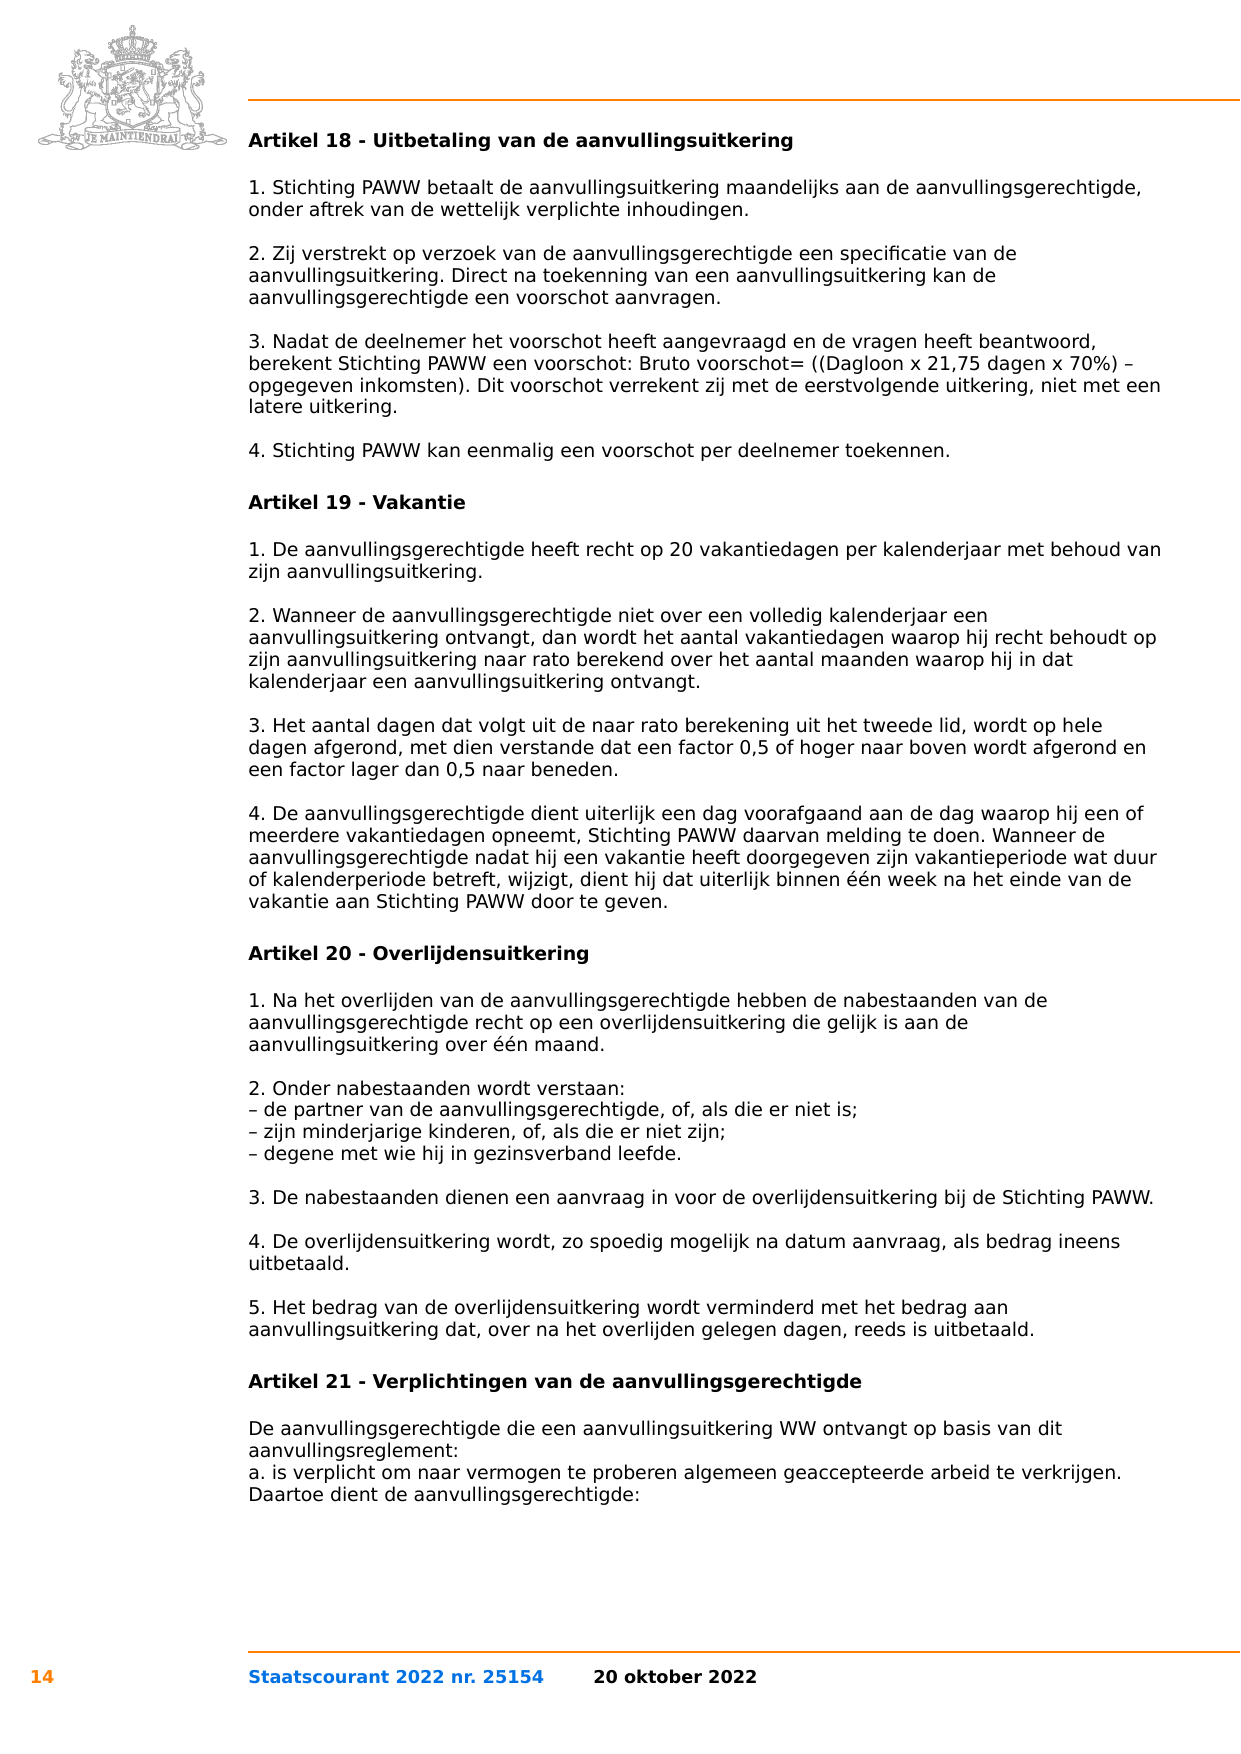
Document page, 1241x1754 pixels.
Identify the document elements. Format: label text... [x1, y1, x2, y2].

picture [38, 25, 227, 150]
text 1. Na het overlijden van de aanvullingsgerechtigde hebben de nabestaanden van de aanvullingsgerechtigde recht op een overlijdensuitkering die gelijk is aan de aanvullingsuitkering over één maand. [248, 989, 1163, 1056]
text De aanvullingsgerechtigde die een aanvullingsuitkering WW ontvangt op basis van dit aanvullingsreglement: [248, 1418, 1163, 1462]
text 3. Het aantal dagen dat volgt uit de naar rato berekening uit het tweede lid, wordt op hele dagen afgerond, met dien verstande dat een factor 0,5 of hoger naar boven wordt afgerond en een factor lager dan 0,5 naar beneden. [248, 715, 1163, 781]
text 4. De overlijdensuitkering wordt, zo spoedig mogelijk na datum aanvraag, als bedrag ineens uitbetaald. [248, 1231, 1163, 1275]
text 1. De aanvullingsgerechtigde heeft recht op 20 vakantiedagen per kalenderjaar met behoud van zijn aanvullingsuitkering. [248, 539, 1163, 583]
text 2. Wanneer de aanvullingsgerechtigde niet over een volledig kalenderjaar een aanvullingsuitkering ontvangt, dan wordt het aantal vakantiedagen waarop hij recht behoudt op zijn aanvullingsuitkering naar rato berekend over het aantal maanden waarop hij in dat kalenderjaar een aanvullingsuitkering ontvangt. [248, 605, 1163, 693]
subtitle Artikel 21 - Verplichtingen van de aanvullingsgerechtigde [248, 1371, 1163, 1393]
text – zijn minderjarige kinderen, of, als die er niet zijn; [248, 1121, 1163, 1143]
text 3. Nadat de deelnemer het voorschot heeft aangevraagd en de vragen heeft beantwoord, berekent Stichting PAWW een voorschot: Bruto voorschot= ((Dagloon x 21,75 dagen x 70%) – opgegeven inkomsten). Dit voorschot verrekent zij met de eerstvolgende uitkering, niet met een latere uitkering. [248, 331, 1163, 418]
text 3. De nabestaanden dienen een aanvraag in voor de overlijdensuitkering bij de Stichting PAWW. [248, 1187, 1163, 1209]
text 4. Stichting PAWW kan eenmalig een voorschot per deelnemer toekennen. [248, 440, 1163, 462]
text 2. Onder nabestaanden wordt verstaan: [248, 1077, 1163, 1099]
subtitle Artikel 19 - Vakantie [248, 492, 1163, 514]
text 2. Zij verstrekt op verzoek van de aanvullingsgerechtigde een specificatie van de aanvullingsuitkering. Direct na toekenning van een aanvullingsuitkering kan de aanvullingsgerechtigde een voorschot aanvragen. [248, 243, 1163, 309]
subtitle Artikel 18 - Uitbetaling van de aanvullingsuitkering [248, 130, 1163, 152]
text a. is verplicht om naar vermogen te proberen algemeen geaccepteerde arbeid te verkrijgen. Daartoe dient de aanvullingsgerechtigde: [248, 1462, 1163, 1506]
subtitle Artikel 20 - Overlijdensuitkering [248, 943, 1163, 964]
text 4. De aanvullingsgerechtigde dient uiterlijk een dag voorafgaand aan de dag waarop hij een of meerdere vakantiedagen opneemt, Stichting PAWW daarvan melding te doen. Wanneer de aanvullingsgerechtigde nadat hij een vakantie heeft doorgegeven zijn vakantieperiode wat duur of kalenderperiode betreft, wijzigt, dient hij dat uiterlijk binnen één week na het einde van de vakantie aan Stichting PAWW door te geven. [248, 803, 1163, 913]
text – degene met wie hij in gezinsverband leefde. [248, 1143, 1163, 1165]
text 1. Stichting PAWW betaalt de aanvullingsuitkering maandelijks aan de aanvullingsgerechtigde, onder aftrek van de wettelijk verplichte inhoudingen. [248, 177, 1163, 221]
text 5. Het bedrag van de overlijdensuitkering wordt verminderd met het bedrag aan aanvullingsuitkering dat, over na het overlijden gelegen dagen, reeds is uitbetaald. [248, 1297, 1163, 1341]
text – de partner van de aanvullingsgerechtigde, of, als die er niet is; [248, 1099, 1163, 1121]
